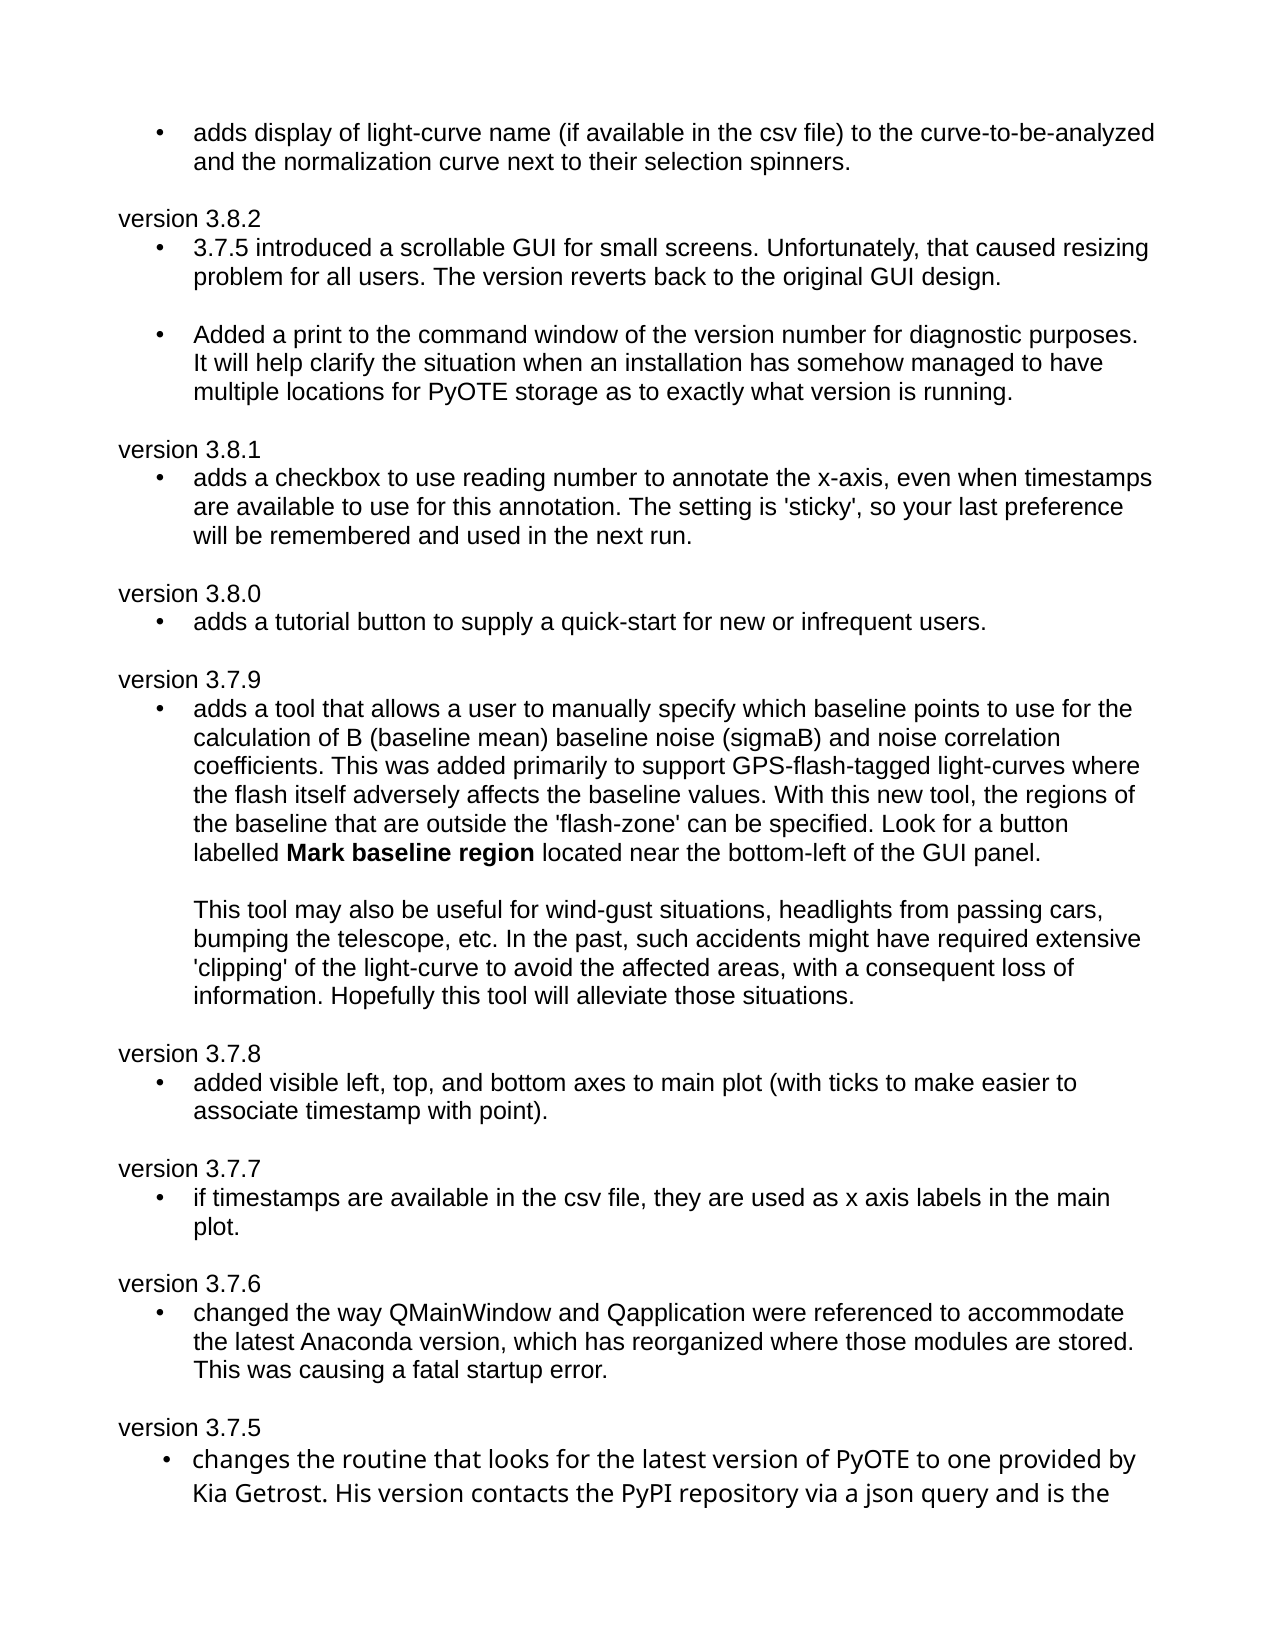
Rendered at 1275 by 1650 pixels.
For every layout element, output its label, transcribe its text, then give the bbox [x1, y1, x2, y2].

list adds a checkbox to use reading number to annotate the x-axis, even when timestamps are available to use for this annotation. The setting is 'sticky', so your last preference will be remembered and used in the next run. [156, 463, 1157, 578]
list added visible left, top, and bottom axes to main plot (with ticks to make easier to associate timestamp with point). [156, 1067, 1157, 1154]
list adds a tool that allows a user to manually specify which baseline points to use for the calculation of B (baseline mean) baseline noise (sigmaB) and noise correlation coefficients. This was added primarily to support GPS-flash-tagged light-curves where the flash itself adversely affects the baseline values. With this new tool, the regions of the baseline that are outside the 'flash-zone' can be specified. Look for a button labelled Mark baseline region located near the bottom-left of the GUI panel. This tool may also be useful for wind-gust situations, headlights from passing cars, bumping the telescope, etc. In the past, such accidents might have required extensive 'clipping' of the light-curve to avoid the affected areas, with a consequent loss of information. Hopefully this tool will alleviate those situations. [156, 694, 1157, 1039]
list adds a tutorial button to supply a quick-start for new or infrequent users. [156, 607, 1157, 665]
text version 3.7.7 [118, 1154, 1157, 1183]
text version 3.7.6 [118, 1269, 1157, 1298]
text version 3.8.1 [118, 435, 1157, 463]
list if timestamps are available in the csv file, they are used as x axis labels in the main plot. [156, 1183, 1157, 1269]
text version 3.8.0 [118, 578, 1157, 607]
text version 3.7.9 [118, 665, 1157, 694]
text version 3.7.5 [118, 1413, 1157, 1442]
list changes the routine that looks for the latest version of PyOTE to one provided by Kia Getrost. His version contacts the PyPI repository via a json query and is the [162, 1442, 1157, 1510]
list changed the way QMainWindow and Qapplication were referenced to accommodate the latest Anaconda version, which has reorganized where those modules are stored. [156, 1298, 1157, 1355]
text version 3.8.2 [118, 204, 1157, 233]
list This was causing a fatal startup error. [156, 1355, 1157, 1413]
text version 3.7.8 [118, 1039, 1157, 1067]
list 3.7.5 introduced a scrollable GUI for small screens. Unfortunately, that caused resizing problem for all users. The version reverts back to the original GUI design. [156, 233, 1157, 319]
list Added a print to the command window of the version number for diagnostic purposes. It will help clarify the situation when an installation has somehow managed to have multiple locations for PyOTE storage as to exactly what version is running. [156, 319, 1157, 435]
list adds display of light-curve name (if available in the csv file) to the curve-to-be-analyzed and the normalization curve next to their selection spinners. [156, 118, 1157, 204]
